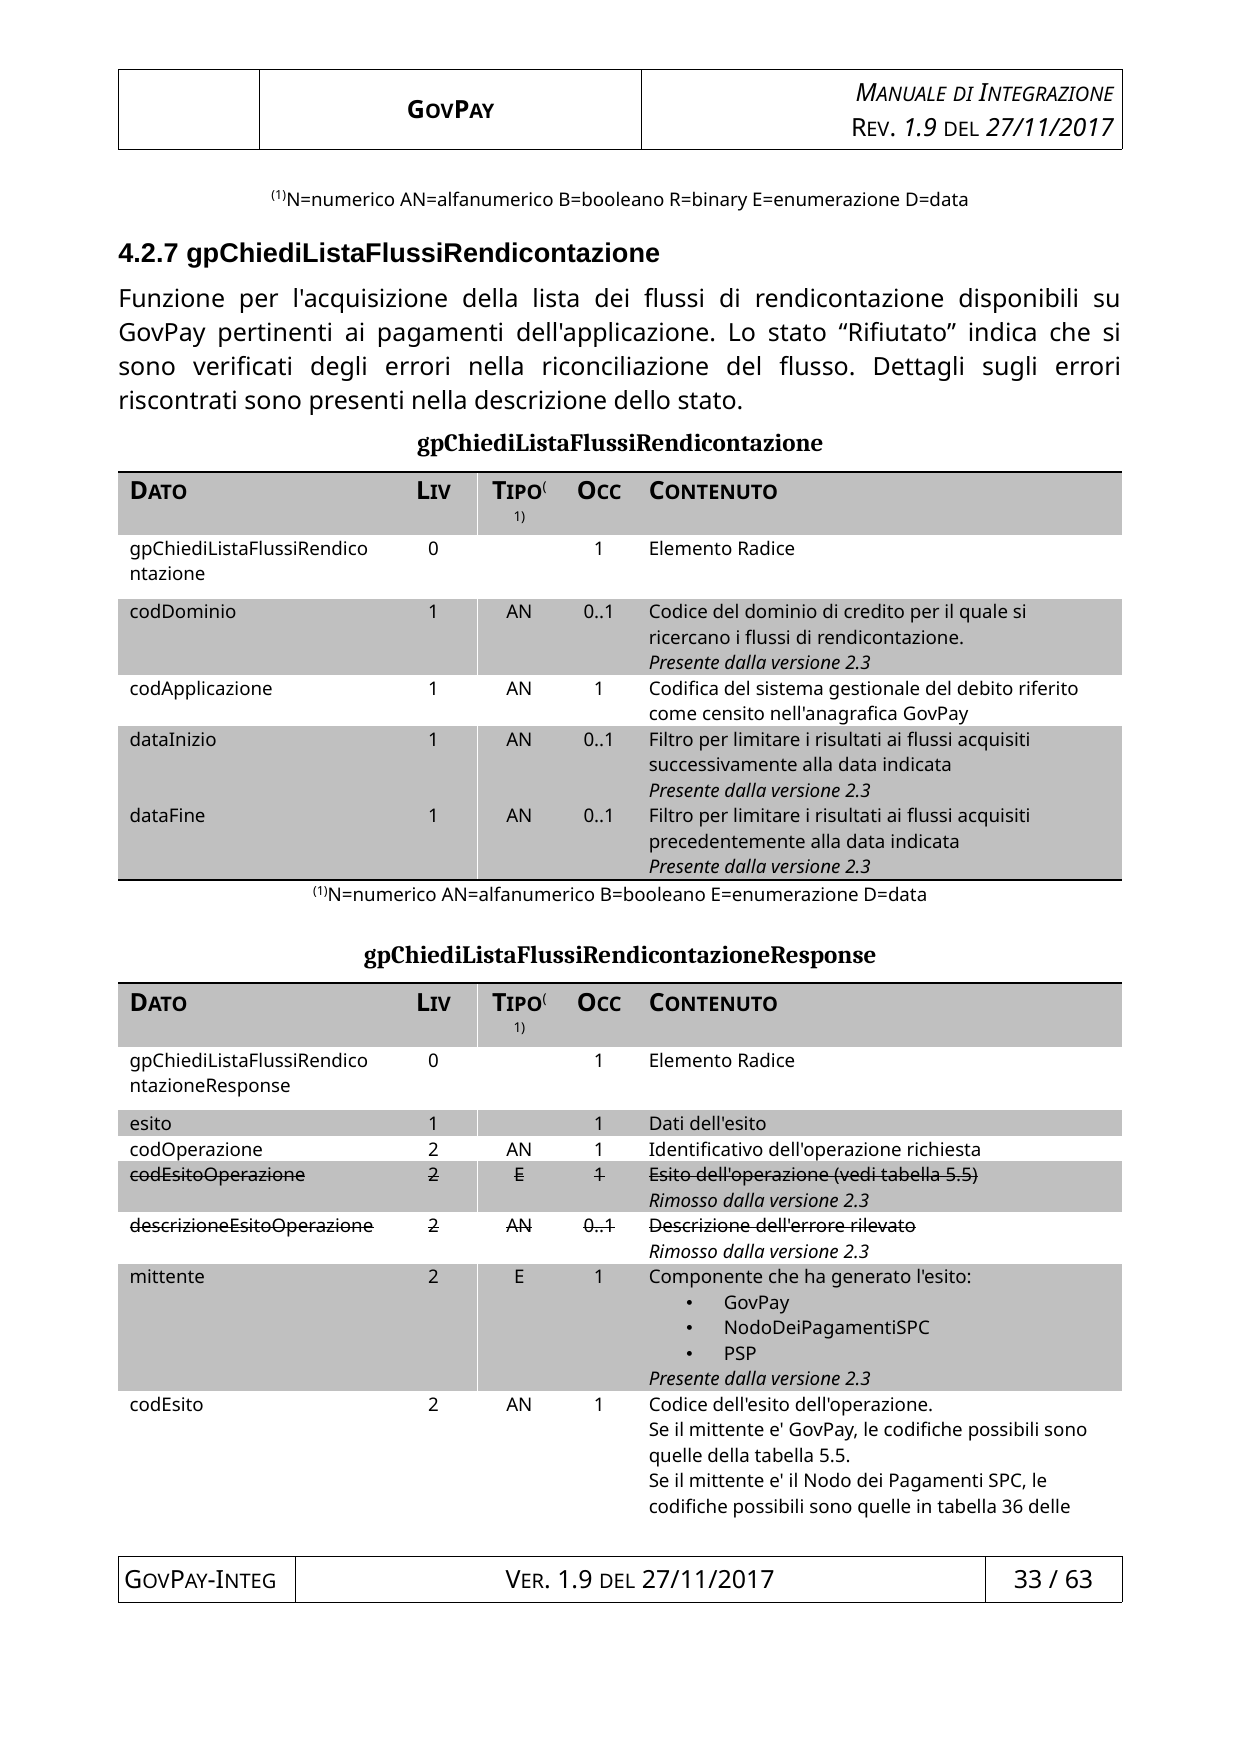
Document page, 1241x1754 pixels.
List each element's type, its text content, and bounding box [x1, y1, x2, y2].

table_cell AN [478, 1136, 561, 1161]
table_cell 1 [561, 535, 637, 599]
table_cell AN [478, 1213, 561, 1263]
table_cell 0 [389, 535, 477, 599]
table_cell descrizioneEsitoOperazione [118, 1213, 389, 1263]
table_cell 0 [389, 1047, 477, 1110]
table_cell 1 [389, 726, 477, 803]
table_cell Tipo(1) [478, 473, 561, 535]
table_cell 1 [389, 675, 477, 726]
table_cell 1 [561, 1161, 637, 1212]
table_cell AN [478, 803, 561, 879]
table_header gpChiediListaFlussiRendicontazione [118, 429, 1122, 471]
table_cell mittente [118, 1264, 389, 1391]
text (1)N=numerico AN=alfanumerico B=booleano R=binary E=enumerazione D=data [118, 186, 1122, 212]
table_cell Filtro per limitare i risultati ai flussi acquisiti precedentemente alla data indicata Presente dalla versione 2.3 [637, 803, 1122, 879]
table_cell 2 [389, 1264, 477, 1391]
table_cell Identificativo dell'operazione richiesta [637, 1136, 1122, 1161]
subtitle gpChiediListaFlussiRendicontazione [118, 237, 1122, 268]
table_cell 0..1 [561, 726, 637, 803]
table_cell 2 [389, 1161, 477, 1212]
table_cell AN [478, 1391, 561, 1519]
table_cell Liv [389, 473, 477, 535]
table_cell 1 [561, 675, 637, 726]
table_cell gpChiediListaFlussiRendicontazione [118, 535, 389, 599]
table_cell 0..1 [561, 1213, 637, 1263]
table_cell 1 [561, 1264, 637, 1391]
table_cell 1 [561, 1047, 637, 1110]
table_cell AN [478, 726, 561, 803]
table_cell 1 [389, 1110, 477, 1136]
table_cell Codifica del sistema gestionale del debito riferito come censito nell'anagrafica GovPay [637, 675, 1122, 726]
table_cell dataInizio [118, 726, 389, 803]
table_cell Dato [118, 473, 389, 535]
table_cell codDominio [118, 599, 389, 675]
table_cell E [478, 1161, 561, 1212]
table_cell AN [478, 599, 561, 675]
table_cell Tipo(1) [478, 984, 561, 1047]
table_cell E [478, 1264, 561, 1391]
table_cell Occ [561, 984, 637, 1047]
table_cell Descrizione dell'errore rilevato Rimosso dalla versione 2.3 [637, 1213, 1122, 1263]
table_cell [478, 1047, 561, 1110]
table_cell Contenuto [637, 984, 1122, 1047]
table_cell codOperazione [118, 1136, 389, 1161]
text (1)N=numerico AN=alfanumerico B=booleano E=enumerazione D=data [118, 881, 1122, 907]
table_cell dataFine [118, 803, 389, 879]
table_cell esito [118, 1110, 389, 1136]
table_cell Dato [118, 984, 389, 1047]
table_cell Codice dell'esito dell'operazione. Se il mittente e' GovPay, le codifiche possibili sono quelle della tabella 5.5. Se il mittente e' il Nodo dei Pagamenti SPC, le codifiche possibili sono quelle in tabella 36 delle [637, 1391, 1122, 1519]
table_cell codEsito [118, 1391, 389, 1519]
table_cell Componente che ha generato l'esito: GovPay NodoDeiPagamentiSPC PSP Presente dalla versione 2.3 [637, 1264, 1122, 1391]
table_cell 1 [561, 1110, 637, 1136]
text Funzione per l'acquisizione della lista dei flussi di rendicontazione disponibili su GovPay pertinenti ai pagamenti dell'applicazione. Lo stato “Rifiutato” indica che si sono verificati degli errori nella riconciliazione del flusso. Dettagli sugli errori riscontrati sono presenti nella descrizione dello stato. [118, 281, 1122, 417]
table_cell Elemento Radice [637, 1047, 1122, 1110]
table_cell Occ [561, 473, 637, 535]
table_cell gpChiediListaFlussiRendicontazioneResponse [118, 1047, 389, 1110]
table_cell [478, 1110, 561, 1136]
table_cell 2 [389, 1213, 477, 1263]
table_cell Dati dell'esito [637, 1110, 1122, 1136]
table_cell Filtro per limitare i risultati ai flussi acquisiti successivamente alla data indicata Presente dalla versione 2.3 [637, 726, 1122, 803]
table_cell codEsitoOperazione [118, 1161, 389, 1212]
table_cell 2 [389, 1136, 477, 1161]
table_cell Codice del dominio di credito per il quale si ricercano i flussi di rendicontazione. Presente dalla versione 2.3 [637, 599, 1122, 675]
table_cell Esito dell'operazione (vedi tabella 5.5) Rimosso dalla versione 2.3 [637, 1161, 1122, 1212]
table_cell 1 [389, 803, 477, 879]
table_cell [478, 535, 561, 599]
table_cell 1 [561, 1136, 637, 1161]
table_header gpChiediListaFlussiRendicontazioneResponse [118, 941, 1122, 982]
table_cell codApplicazione [118, 675, 389, 726]
table_cell 1 [389, 599, 477, 675]
table_cell Contenuto [637, 473, 1122, 535]
table_cell 0..1 [561, 803, 637, 879]
table_cell Liv [389, 984, 477, 1047]
table_cell Elemento Radice [637, 535, 1122, 599]
table_cell 0..1 [561, 599, 637, 675]
table_cell 1 [561, 1391, 637, 1519]
table_cell AN [478, 675, 561, 726]
table_cell 2 [389, 1391, 477, 1519]
